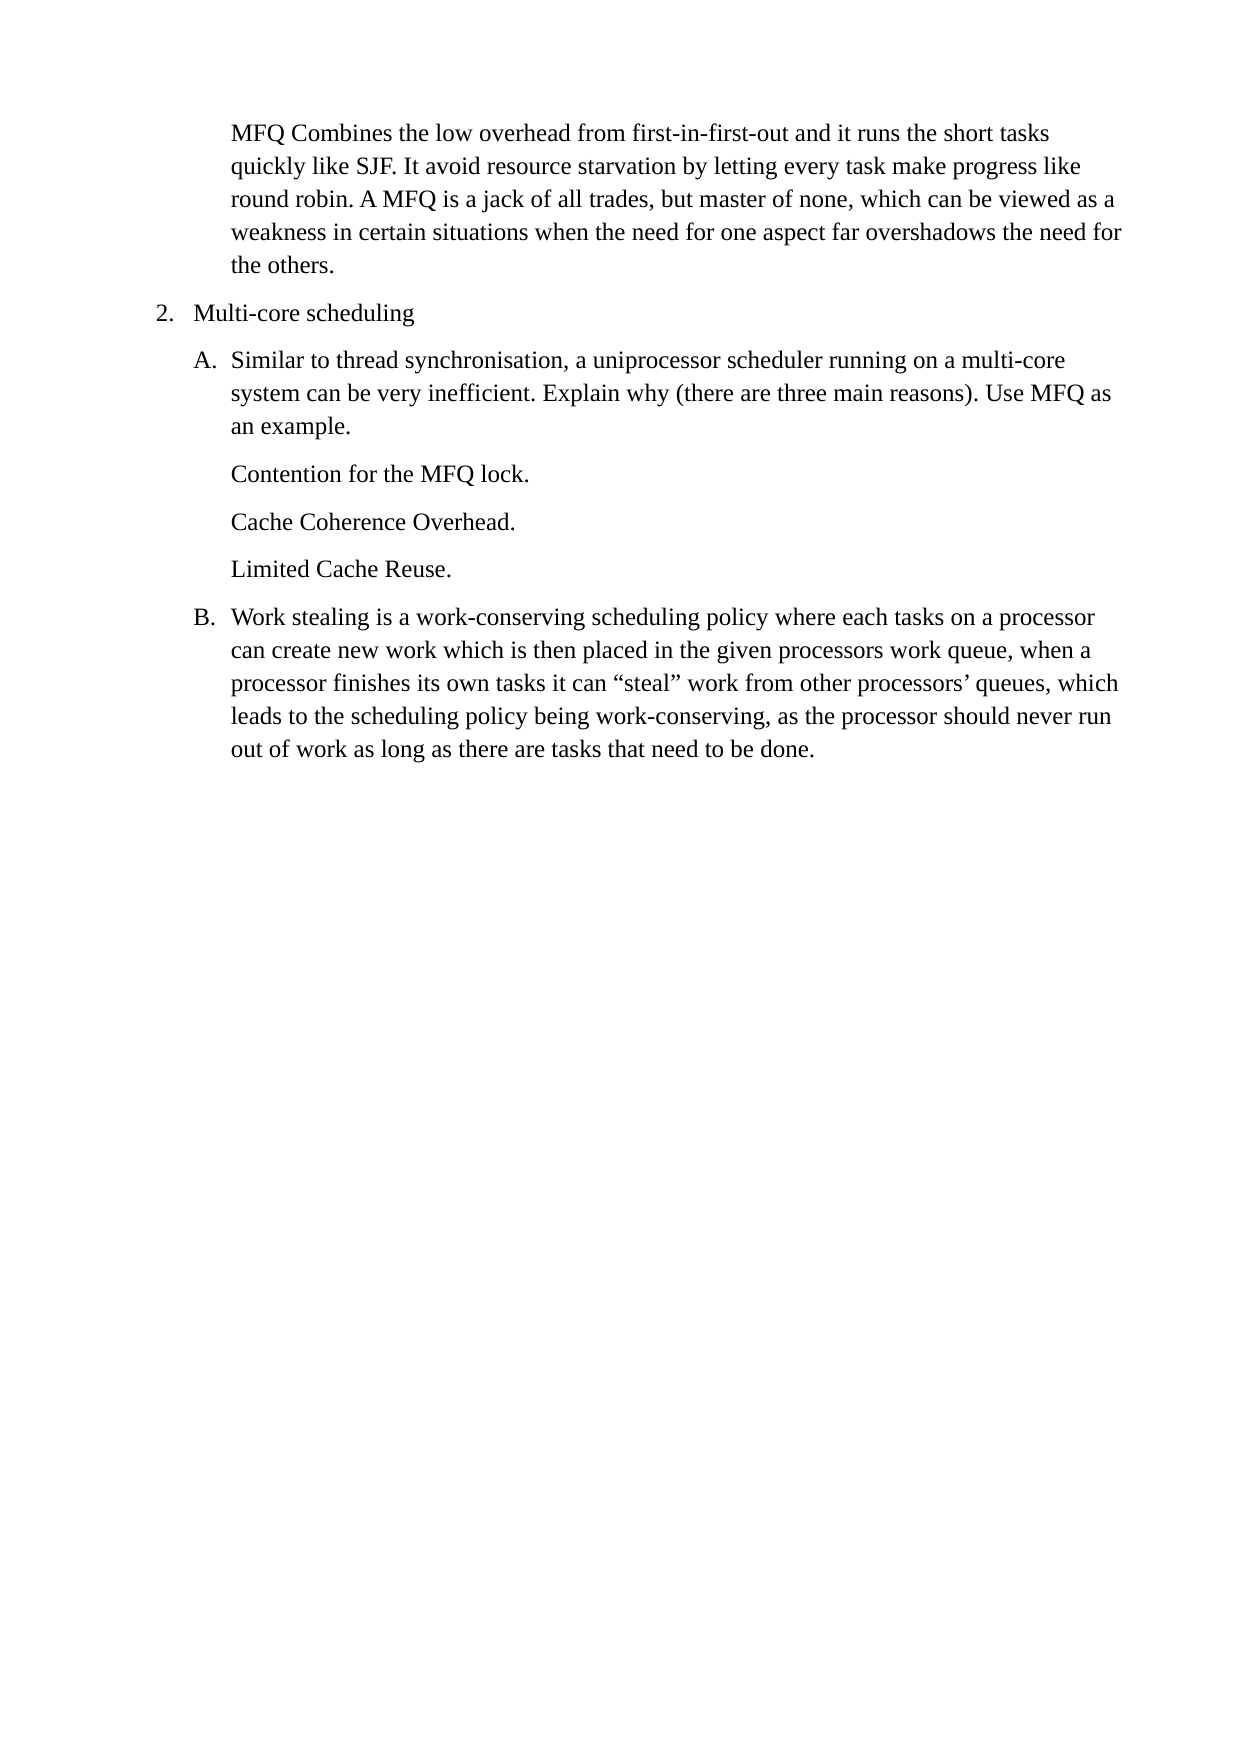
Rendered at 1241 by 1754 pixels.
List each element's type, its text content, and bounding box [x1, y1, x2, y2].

list Similar to thread synchronisation, a uniprocessor scheduler running on a multi-core system can be very inefficient. Explain why (there are three main reasons). Use MFQ as an example. [193, 345, 1122, 440]
list Multi-core scheduling [156, 298, 1122, 327]
list Work stealing is a work-conserving scheduling policy where each tasks on a processor can create new work which is then placed in the given processors work queue, when a processor finishes its own tasks it can “steal” work from other processors’ queues, which leads to the scheduling policy being work-conserving, as the processor should never run out of work as long as there are tasks that need to be done. [193, 602, 1122, 763]
list Contention for the MFQ lock. [193, 459, 1122, 488]
list MFQ Combines the low overhead from first-in-first-out and it runs the short tasks quickly like SJF. It avoid resource starvation by letting every task make progress like round robin. A MFQ is a jack of all trades, but master of none, which can be viewed as a weakness in certain situations when the need for one aspect far overshadows the need for the others. [193, 118, 1122, 279]
list Cache Coherence Overhead. [193, 507, 1122, 535]
list Limited Cache Reuse. [193, 554, 1122, 583]
